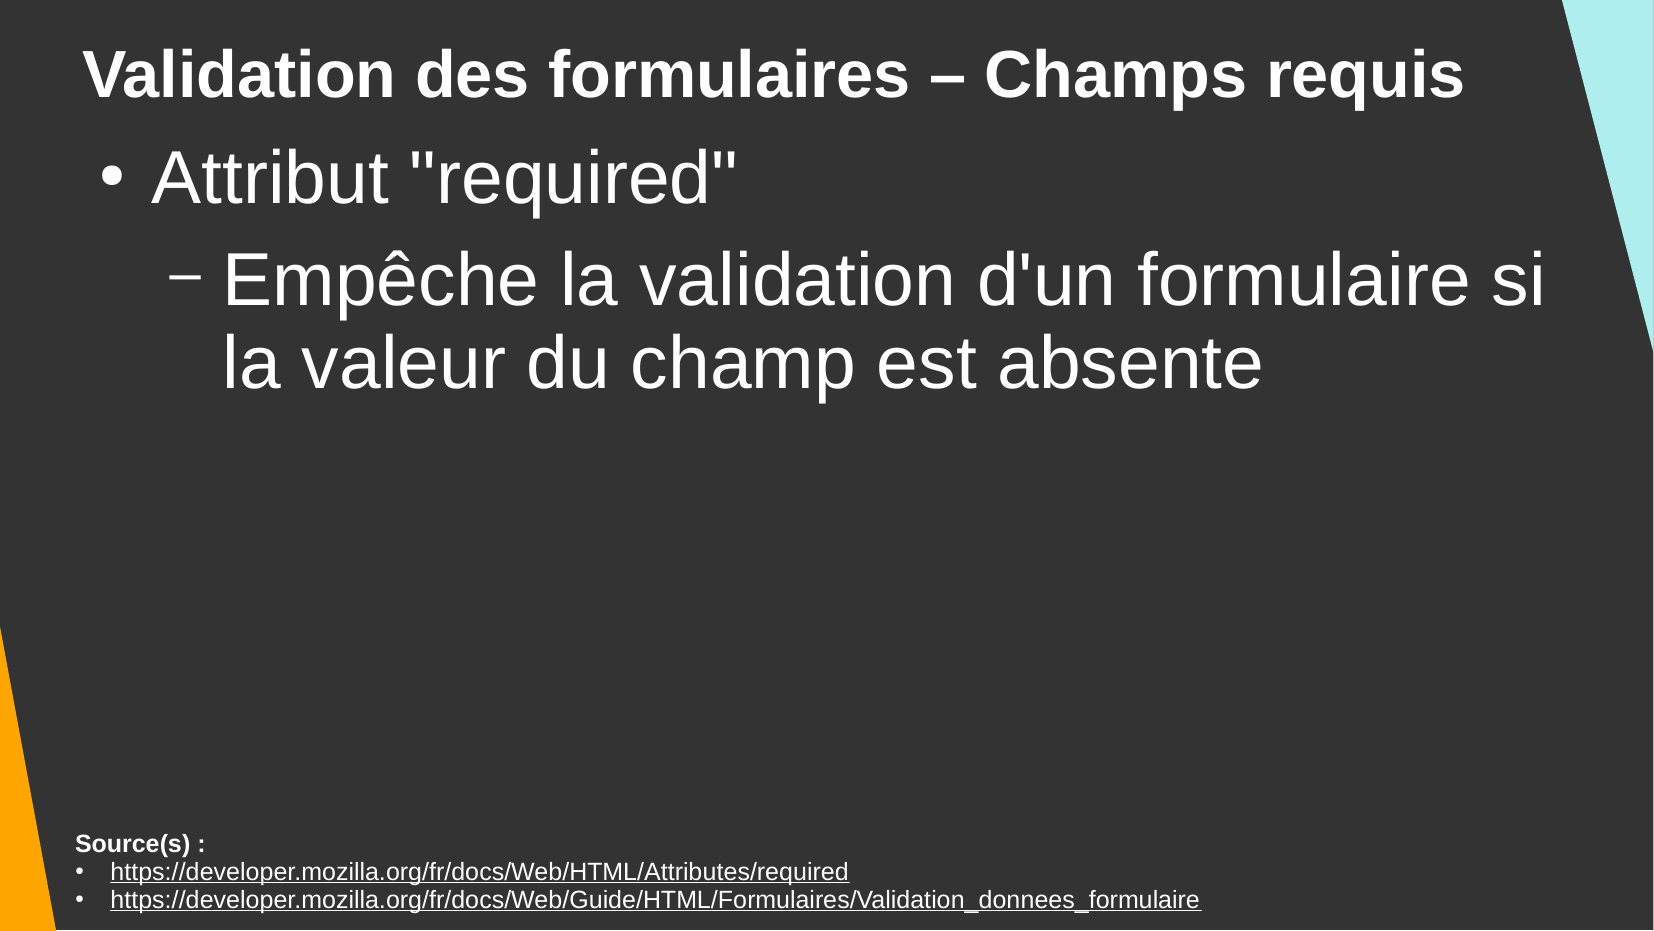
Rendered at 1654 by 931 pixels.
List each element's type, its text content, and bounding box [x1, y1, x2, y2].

text_box [0, 626, 57, 931]
text_box Source(s) : https://developer.mozilla.org/fr/docs/Web/HTML/Attributes/required https://developer.mozilla.org/fr/docs/Web/Guide/HTML/Formulaires/Validation_donnees_formulaire [60, 822, 1546, 929]
text_box [1561, 0, 1654, 355]
list Attribut "required" Empêche la validation d'un formulaire si la valeur du champ est absente [80, 135, 1605, 544]
title Validation des formulaires – Champs requis [82, 37, 1571, 114]
